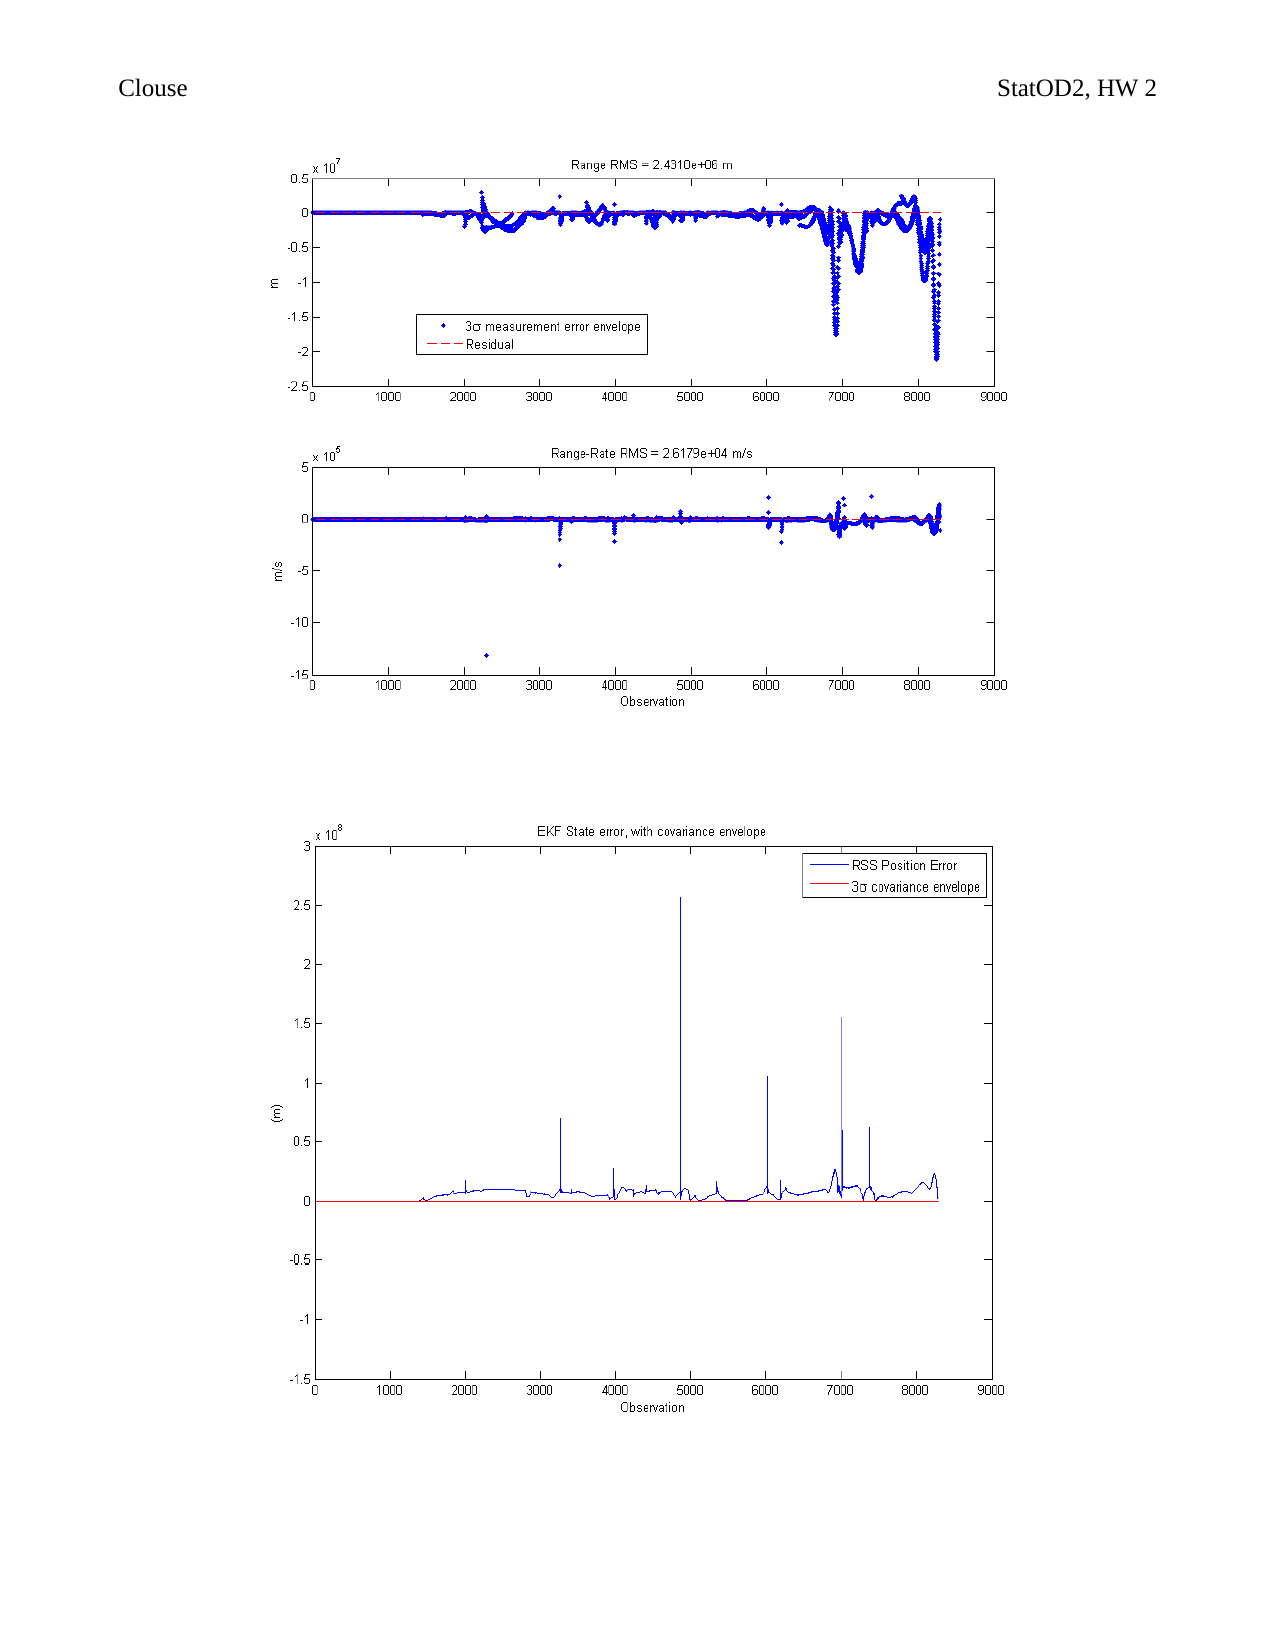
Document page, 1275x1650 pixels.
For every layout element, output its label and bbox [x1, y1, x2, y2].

picture [198, 132, 1077, 741]
picture [201, 797, 1074, 1451]
